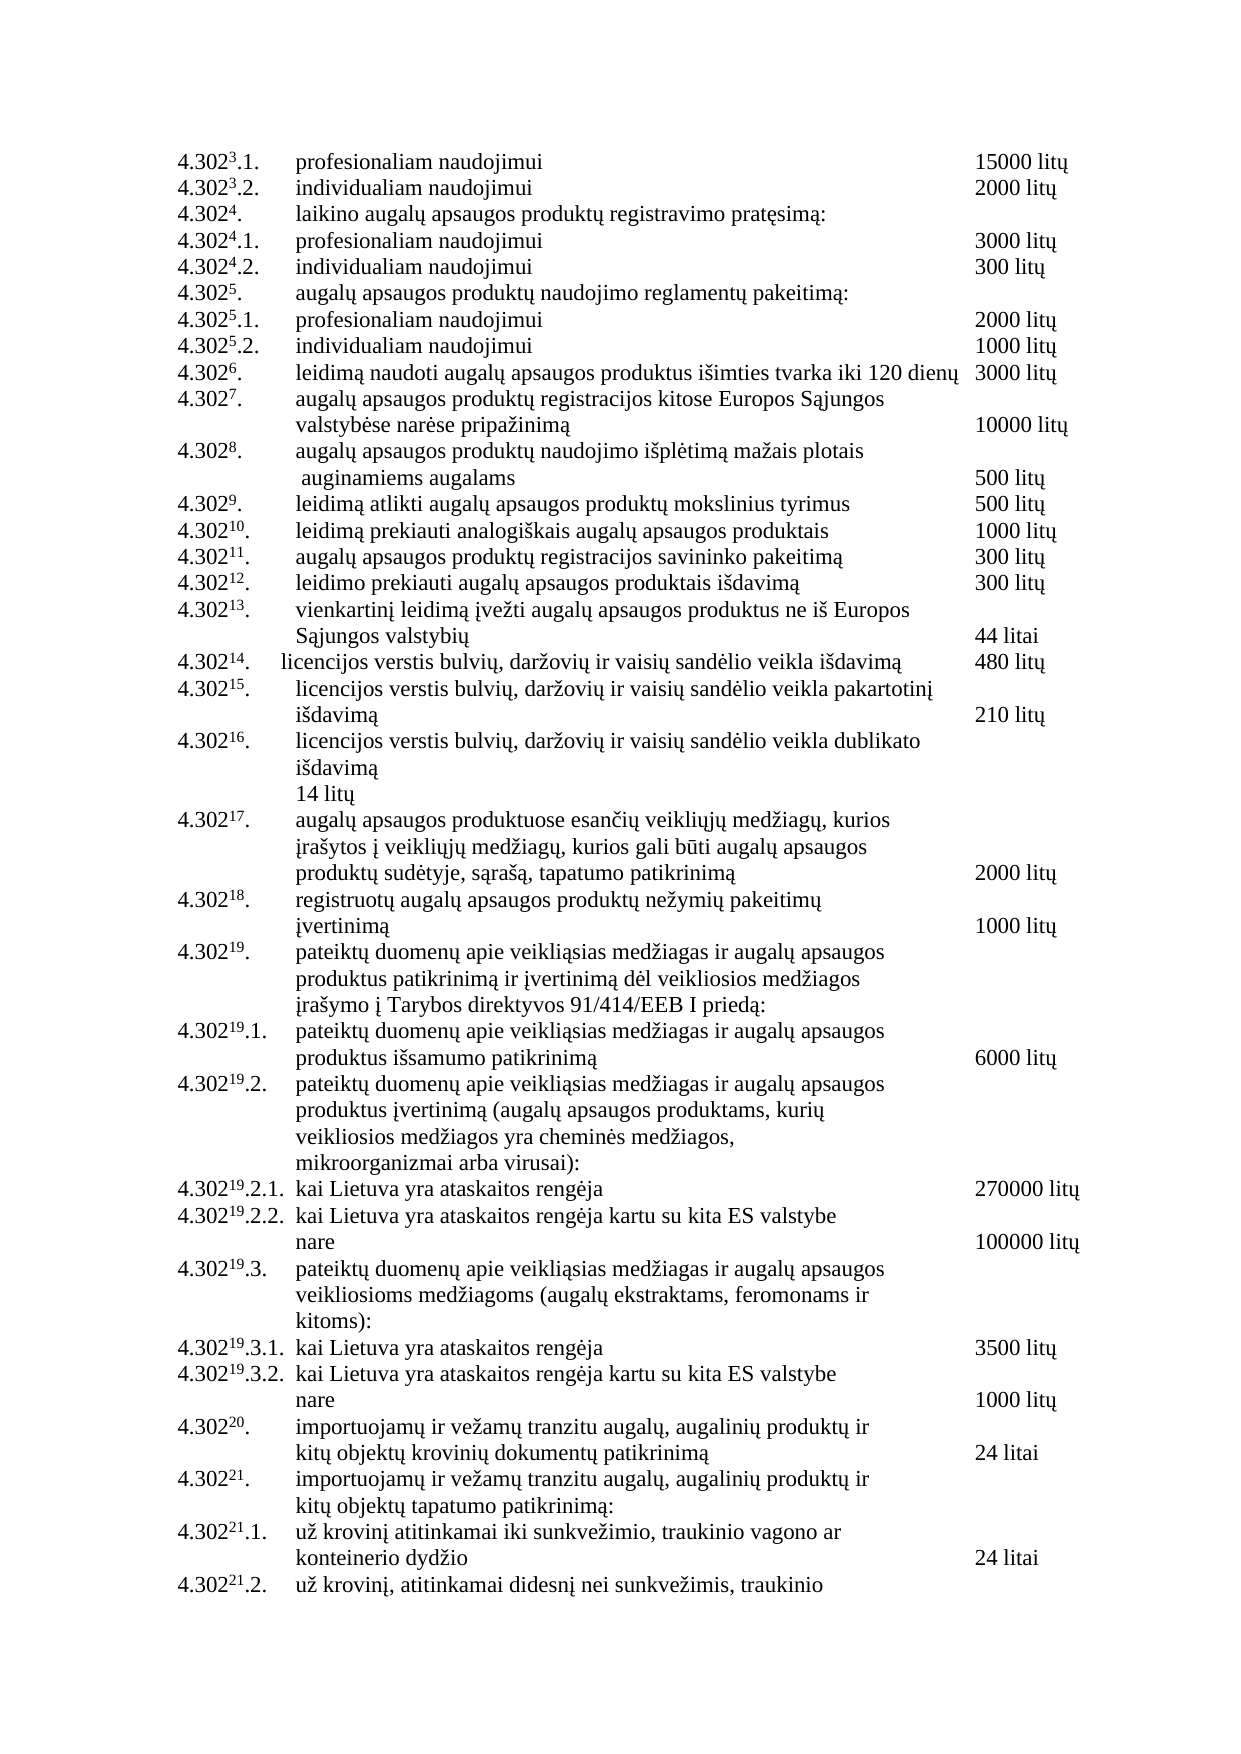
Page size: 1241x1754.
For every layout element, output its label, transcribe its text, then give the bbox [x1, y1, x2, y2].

text 4.3029. leidimą atlikti augalų apsaugos produktų mokslinius tyrimus 500 litų [177, 490, 1167, 517]
text kitoms): [177, 1307, 1122, 1334]
text 4.30219.2. pateiktų duomenų apie veikliąsias medžiagas ir augalų apsaugos [177, 1070, 1122, 1096]
text produktų sudėtyje, sąrašą, tapatumo patikrinimą 2000 litų [177, 859, 1122, 886]
text 4.30218. registruotų augalų apsaugos produktų nežymių pakeitimų [177, 886, 1122, 912]
text 4.30212. leidimo prekiauti augalų apsaugos produktais išdavimą 300 litų [177, 569, 1093, 596]
text 4.3028. augalų apsaugos produktų naudojimo išplėtimą mažais plotais [177, 438, 974, 464]
text 4.30210. leidimą prekiauti analogiškais augalų apsaugos produktais 1000 litų [177, 517, 1122, 543]
text 4.3023.1. profesionaliam naudojimui 15000 litų [177, 148, 1093, 174]
text 4.3026. leidimą naudoti augalų apsaugos produktus išimties tvarka iki 120 dienų 3000 litų [177, 358, 1093, 385]
text 4.30216. licencijos verstis bulvių, daržovių ir vaisių sandėlio veikla dublikato [177, 727, 945, 754]
text 4.3025. augalų apsaugos produktų naudojimo reglamentų pakeitimą: [177, 279, 974, 306]
text veikliosios medžiagos yra cheminės medžiagos, [177, 1123, 1122, 1149]
text 4.30219.2.1. kai Lietuva yra ataskaitos rengėja 270000 litų [177, 1176, 1122, 1202]
text 4.30214. licencijos verstis bulvių, daržovių ir vaisių sandėlio veikla išdavimą 480 litų [177, 648, 1107, 675]
text 4.30219.3.2. kai Lietuva yra ataskaitos rengėja kartu su kita ES valstybe [177, 1360, 1122, 1386]
text 4.30213. vienkartinį leidimą įvežti augalų apsaugos produktus ne iš Europos [177, 596, 974, 622]
text veikliosioms medžiagoms (augalų ekstraktams, feromonams ir [177, 1281, 1122, 1307]
text 4.30220. importuojamų ir vežamų tranzitu augalų, augalinių produktų ir [177, 1413, 1122, 1439]
text auginamiems augalams 500 litų [177, 464, 1137, 490]
text nare 100000 litų [177, 1228, 1122, 1254]
text Sąjungos valstybių 44 litai [177, 622, 1122, 648]
text nare 1000 litų [177, 1386, 1122, 1413]
text įvertinimą 1000 litų [177, 912, 1122, 938]
text 4.3024. laikino augalų apsaugos produktų registravimo pratęsimą: [177, 200, 974, 227]
text 4.30219. pateiktų duomenų apie veikliąsias medžiagas ir augalų apsaugos [177, 938, 1122, 965]
text 4.3025.2. individualiam naudojimui 1000 litų [177, 332, 1107, 358]
text 4.3024.2. individualiam naudojimui 300 litų [177, 253, 1078, 279]
text valstybėse narėse pripažinimą 10000 litų [177, 411, 1122, 438]
text išdavimą 210 litų [177, 701, 1093, 727]
text produktus išsamumo patikrinimą 6000 litų [177, 1044, 1122, 1070]
text 4.3025.1. profesionaliam naudojimui 2000 litų [177, 306, 1093, 332]
text 4.30217. augalų apsaugos produktuose esančių veikliųjų medžiagų, kurios [177, 807, 1122, 833]
text kitų objektų krovinių dokumentų patikrinimą 24 litai [177, 1439, 1122, 1465]
text 4.30215. licencijos verstis bulvių, daržovių ir vaisių sandėlio veikla pakartotinį [177, 675, 974, 701]
text mikroorganizmai arba virusai): [177, 1149, 1122, 1176]
text 4.30219.3.1. kai Lietuva yra ataskaitos rengėja 3500 litų [177, 1334, 1122, 1360]
text 4.30219.1. pateiktų duomenų apie veikliąsias medžiagas ir augalų apsaugos [177, 1017, 1122, 1044]
text įrašytos į veikliųjų medžiagų, kurios gali būti augalų apsaugos [177, 833, 1122, 859]
text išdavimą 14 litų [177, 754, 945, 807]
text kitų objektų tapatumo patikrinimą: [177, 1492, 1122, 1518]
text konteinerio dydžio 24 litai [177, 1544, 1122, 1571]
text 4.30219.3. pateiktų duomenų apie veikliąsias medžiagas ir augalų apsaugos [177, 1254, 1122, 1281]
text 4.3027. augalų apsaugos produktų registracijos kitose Europos Sąjungos [177, 385, 974, 411]
text produktus įvertinimą (augalų apsaugos produktams, kurių [177, 1096, 1122, 1123]
text įrašymo į Tarybos direktyvos 91/414/EEB I priedą: [177, 991, 1122, 1017]
text 4.30221.1. už krovinį atitinkamai iki sunkvežimio, traukinio vagono ar [177, 1518, 1122, 1544]
text 4.30221.2. už krovinį, atitinkamai didesnį nei sunkvežimis, traukinio [177, 1571, 1122, 1597]
text 4.30219.2.2. kai Lietuva yra ataskaitos rengėja kartu su kita ES valstybe [177, 1202, 1122, 1228]
text 4.30221. importuojamų ir vežamų tranzitu augalų, augalinių produktų ir [177, 1465, 1122, 1492]
text 4.3023.2. individualiam naudojimui 2000 litų [177, 174, 1063, 200]
text 4.30211. augalų apsaugos produktų registracijos savininko pakeitimą 300 litų [177, 543, 1122, 569]
text produktus patikrinimą ir įvertinimą dėl veikliosios medžiagos [177, 965, 1122, 991]
text 4.3024.1. profesionaliam naudojimui 3000 litų [177, 227, 1078, 253]
